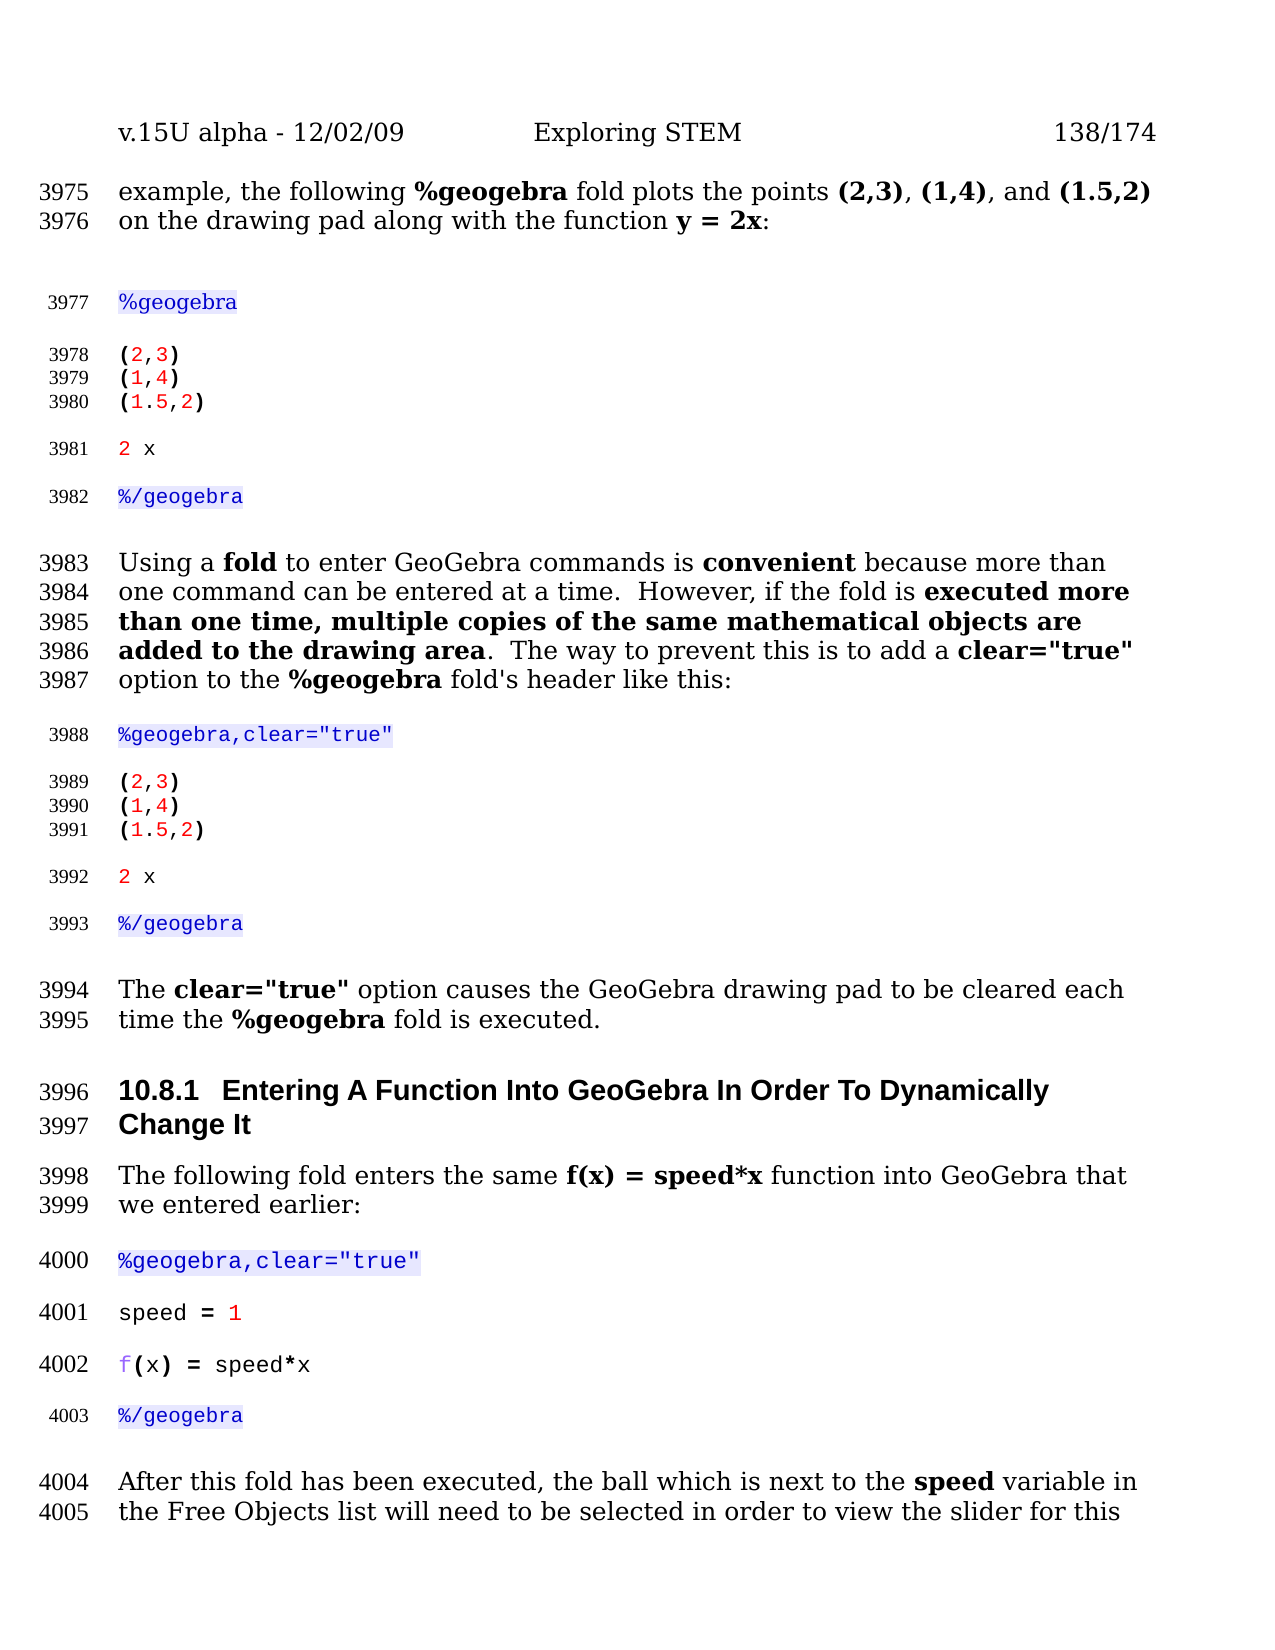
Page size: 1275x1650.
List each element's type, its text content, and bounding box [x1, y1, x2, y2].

text %/geogebra [118, 1405, 1157, 1429]
text (1,4) [118, 795, 1157, 819]
text f(x) = speed*x [118, 1353, 1157, 1379]
text After this fold has been executed, the ball which is next to the speed variable in the Free Objects list will need to be selected in order to view the slider for this [118, 1467, 1157, 1526]
text 2 x [118, 866, 1157, 890]
text (1.5,2) [118, 391, 1157, 415]
text The following fold enters the same f(x) = speed*x function into GeoGebra that we entered earlier: [118, 1161, 1157, 1220]
text Using a fold to enter GeoGebra commands is convenient because more than one command can be entered at a time. However, if the fold is executed more than one time, multiple copies of the same mathematical objects are added to the drawing area. The way to prevent this is to add a clear="true" option to the %geogebra fold's header like this: [118, 548, 1157, 694]
subtitle Entering A Function Into GeoGebra In Order To Dynamically Change It [118, 1073, 1157, 1140]
text 2 x [118, 438, 1157, 462]
text %geogebra [118, 290, 1157, 314]
text %/geogebra [118, 913, 1157, 937]
text (2,3) [118, 772, 1157, 795]
text %geogebra,clear="true" [118, 724, 1157, 748]
text The clear="true" option causes the GeoGebra drawing pad to be cleared each time the %geogebra fold is executed. [118, 976, 1157, 1034]
text speed = 1 [118, 1301, 1157, 1327]
text (1.5,2) [118, 819, 1157, 842]
text (2,3) [118, 344, 1157, 367]
text %/geogebra [118, 486, 1157, 509]
text %geogebra,clear="true" [118, 1249, 1157, 1276]
text (1,4) [118, 367, 1157, 391]
text example, the following %geogebra fold plots the points (2,3), (1,4), and (1.5,2) on the drawing pad along with the function y = 2x: [118, 177, 1157, 236]
